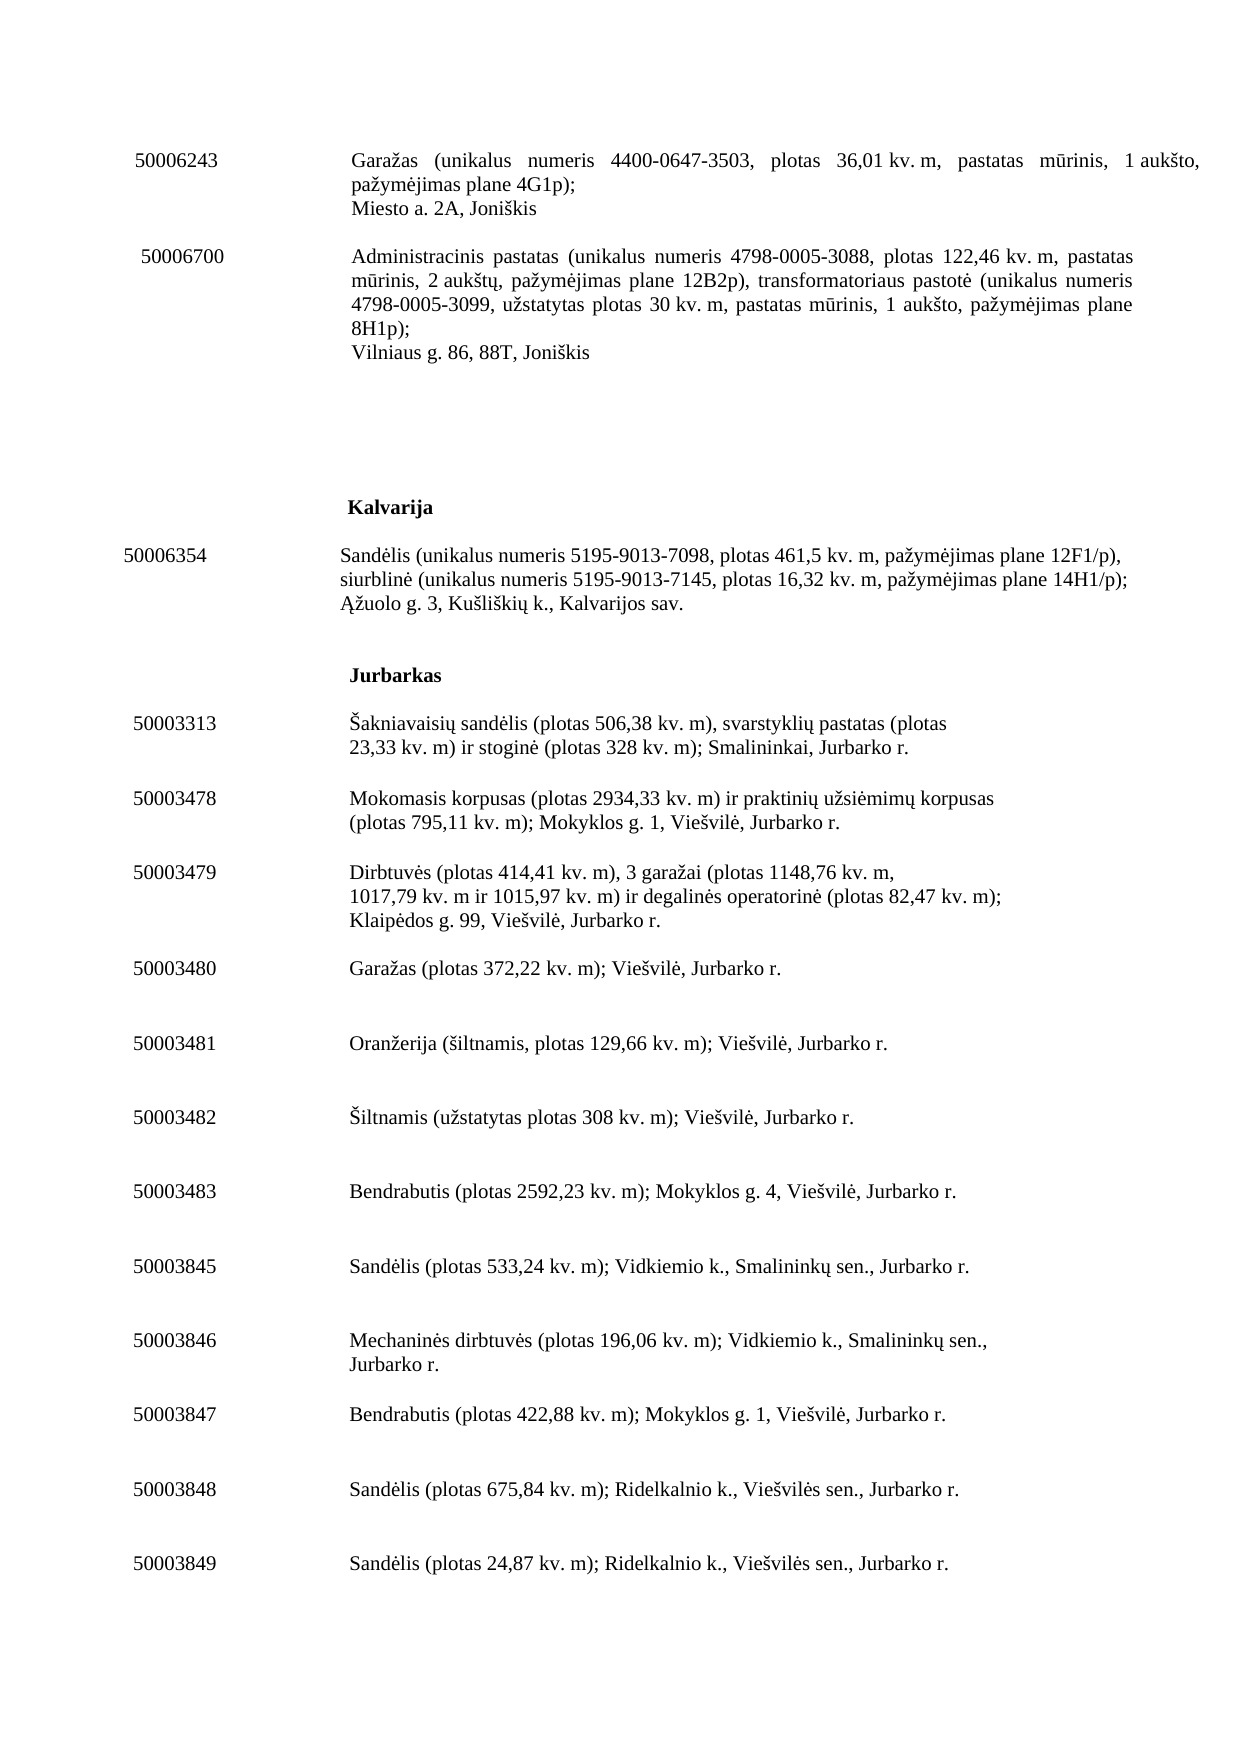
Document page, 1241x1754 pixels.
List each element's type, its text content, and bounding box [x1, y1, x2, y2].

table_cell [1155, 1403, 1160, 1453]
table_cell [1018, 956, 1063, 1006]
table_cell [1145, 711, 1155, 761]
table_cell [101, 1527, 116, 1551]
table_cell [116, 1230, 1145, 1254]
table_cell [1190, 1551, 1211, 1601]
table_header [1160, 615, 1190, 639]
table_cell [1190, 711, 1211, 761]
table_cell [1190, 1254, 1211, 1304]
table_cell [1160, 663, 1190, 687]
table_cell Sandėlis (plotas 533,24 kv. m); Vidkiemio k., Smalininkų sen., Jurbarko r. [338, 1254, 1018, 1304]
table_cell [1190, 1378, 1211, 1402]
table_cell 50003848 [116, 1477, 338, 1527]
table_cell [1018, 1403, 1063, 1453]
table_cell 50003846 [116, 1328, 338, 1378]
table_cell [1145, 1105, 1155, 1155]
table_cell [101, 1551, 116, 1601]
table_cell [1136, 1551, 1145, 1601]
table_cell Šakniavaisių sandėlis (plotas 506,38 kv. m), svarstyklių pastatas (plotas 23,33 kv. m) ir stoginė (plotas 328 kv. m); Smalininkai, Jurbarko r. [338, 711, 1018, 761]
table_cell 50003313 [116, 711, 338, 761]
table_cell [1190, 956, 1211, 1006]
table_cell [1190, 1328, 1211, 1378]
table_cell [1136, 1403, 1145, 1453]
table_cell [1018, 786, 1063, 836]
table_cell [1145, 932, 1155, 956]
table_cell [1145, 786, 1155, 836]
table_cell [115, 471, 1155, 494]
table_header [116, 615, 1145, 639]
table_cell [118, 244, 129, 388]
table_cell [1155, 956, 1160, 1006]
table_cell [1088, 1031, 1093, 1081]
table_cell [1155, 860, 1160, 932]
table_cell [1018, 1328, 1063, 1378]
table_cell [1160, 711, 1190, 761]
table_cell Mokomasis korpusas (plotas 2934,33 kv. m) ir praktinių užsiėmimų korpusas (plotas 795,11 kv. m); Mokyklos g. 1, Viešvilė, Jurbarko r. [338, 786, 1018, 836]
table_cell [1160, 1378, 1190, 1402]
table_cell [1155, 471, 1211, 494]
table_cell [1190, 860, 1211, 932]
table_cell [1018, 1551, 1063, 1601]
table_cell [1160, 1304, 1190, 1328]
table_cell [1190, 663, 1211, 687]
table_cell 50003483 [116, 1179, 338, 1229]
table_cell [1155, 1105, 1160, 1155]
table_cell 50003847 [116, 1403, 338, 1453]
table_cell [116, 1006, 1145, 1031]
table_cell [1018, 1254, 1063, 1304]
table_cell [1136, 1031, 1145, 1081]
table_cell [116, 1453, 1145, 1477]
table_cell [1160, 1551, 1190, 1601]
table_cell [101, 1155, 116, 1179]
table_cell [1148, 244, 1155, 388]
table_cell [1155, 836, 1160, 860]
table_cell [1155, 1626, 1160, 1649]
table_cell [101, 956, 116, 1006]
table_cell [1063, 956, 1088, 1006]
table_cell [1145, 639, 1155, 663]
table_cell [1160, 687, 1190, 711]
table_cell [1155, 244, 1211, 388]
table_cell Kalvarija [336, 495, 1155, 519]
table_cell [101, 1477, 116, 1527]
table_cell [1155, 1254, 1160, 1304]
table_cell [1155, 639, 1160, 663]
table_cell [1145, 860, 1155, 932]
table_cell 50003480 [116, 956, 338, 1006]
table_cell [101, 786, 116, 836]
table_cell [1160, 1155, 1190, 1179]
table_cell [1190, 1031, 1211, 1081]
table_cell [1155, 495, 1211, 519]
table_cell [1155, 1477, 1160, 1527]
table_cell [1160, 1081, 1190, 1105]
table_cell [1088, 1254, 1093, 1304]
table_cell 50003845 [116, 1254, 338, 1304]
table_cell [1088, 1328, 1093, 1378]
table_cell [1160, 786, 1190, 836]
table_cell [1190, 1304, 1211, 1328]
table_cell [101, 1453, 116, 1477]
table_cell [1160, 956, 1190, 1006]
table_cell [1018, 1105, 1063, 1155]
table_cell [1145, 1403, 1155, 1453]
table_cell [1136, 786, 1145, 836]
table_cell [1136, 711, 1145, 761]
table_cell [1155, 1601, 1160, 1626]
table_cell [1155, 1031, 1160, 1081]
table_cell [116, 639, 1145, 663]
table_cell [1155, 711, 1160, 761]
table_cell [1145, 663, 1155, 687]
table_cell [1155, 1527, 1160, 1551]
table_cell [1190, 1179, 1211, 1229]
table_cell 50003479 [116, 860, 338, 932]
table_cell [1155, 1081, 1160, 1105]
table_cell [1145, 1155, 1155, 1179]
table_cell [1190, 687, 1211, 711]
text Ąžuolo g. 3, Kušliškių k., Kalvarijos sav. [340, 591, 1181, 615]
table_cell [116, 1304, 1145, 1328]
table_cell [1190, 786, 1211, 836]
table_cell [116, 1378, 1145, 1402]
table_cell Oranžerija (šiltnamis, plotas 129,66 kv. m); Viešvilė, Jurbarko r. [338, 1031, 1018, 1081]
table_cell [101, 687, 116, 711]
table_cell 50003482 [116, 1105, 338, 1155]
table_cell [1145, 761, 1155, 786]
table_cell [1093, 786, 1136, 836]
table_cell [1088, 1179, 1093, 1229]
table_cell [101, 1105, 116, 1155]
table_cell [116, 932, 1145, 956]
table_cell [1155, 1230, 1160, 1254]
table_cell [1063, 1551, 1088, 1601]
table_cell [1160, 1031, 1190, 1081]
table_cell [1093, 1031, 1136, 1081]
table_cell [116, 1081, 1145, 1105]
table_cell [1063, 711, 1088, 761]
table_cell 50006243 Garažas (unikalus numeris 4400-0647-3503, plotas 36,01 kv. m, pastatas mūrinis, 1 aukšto, pažymėjimas plane 4G1p); Miesto a. 2A, Joniškis [118, 148, 1211, 244]
table_cell [1063, 1105, 1088, 1155]
table_cell [1190, 1527, 1211, 1551]
table_cell Dirbtuvės (plotas 414,41 kv. m), 3 garažai (plotas 1148,76 kv. m, 1017,79 kv. m ir 1015,97 kv. m) ir degalinės operatorinė (plotas 82,47 kv. m); Klaipėdos g. 99, Viešvilė, Jurbarko r. [338, 860, 1018, 932]
table_cell [1145, 1081, 1155, 1105]
table_cell [101, 1601, 116, 1626]
table_cell [1136, 1179, 1145, 1229]
table_cell [1093, 1403, 1136, 1453]
table_cell Jurbarkas [338, 663, 1145, 687]
table_cell [1155, 1453, 1160, 1477]
table_cell [1155, 1551, 1160, 1601]
table_cell [1063, 1179, 1088, 1229]
table_cell [1088, 711, 1093, 761]
table_header [1190, 615, 1211, 639]
table_cell [1155, 761, 1160, 786]
table_cell [101, 932, 116, 956]
table_cell [1145, 1179, 1155, 1229]
table_cell [101, 711, 116, 761]
table_cell [1155, 786, 1160, 836]
table_cell [1018, 1031, 1063, 1081]
table_cell [116, 836, 1145, 860]
table_cell [1155, 1006, 1160, 1031]
table_cell [1088, 1477, 1093, 1527]
table_cell [1190, 761, 1211, 786]
table_cell [1145, 1477, 1155, 1527]
table_cell [1155, 1304, 1160, 1328]
table_cell [1160, 1477, 1190, 1527]
table_cell Šiltnamis (užstatytas plotas 308 kv. m); Viešvilė, Jurbarko r. [338, 1105, 1018, 1155]
table_cell [1145, 1328, 1155, 1378]
table_cell [1160, 1403, 1190, 1453]
table_cell [1088, 860, 1093, 932]
table_cell [101, 1230, 116, 1254]
table_cell [1145, 1304, 1155, 1328]
table_cell [115, 519, 1155, 543]
table_cell Mechaninės dirbtuvės (plotas 196,06 kv. m); Vidkiemio k., Smalininkų sen., Jurbarko r. [338, 1328, 1018, 1378]
table_cell [101, 1031, 116, 1081]
table_cell [101, 836, 116, 860]
table_cell [1190, 1155, 1211, 1179]
table_cell Bendrabutis (plotas 422,88 kv. m); Mokyklos g. 1, Viešvilė, Jurbarko r. [338, 1403, 1018, 1453]
table_cell [1093, 1179, 1136, 1229]
table_cell [101, 1328, 116, 1378]
table_cell [1018, 1179, 1063, 1229]
table_cell [1190, 1403, 1211, 1453]
table_cell [1063, 1254, 1088, 1304]
table_cell [1093, 956, 1136, 1006]
table_cell [1160, 639, 1190, 663]
table_cell 50006700 Administracinis pastatas (unikalus numeris 4798-0005-3088, plotas 122,46 kv. m, pastatas mūrinis, 2 aukštų, pažymėjimas plane 12B2p), transformatoriaus pastotė (unikalus numeris 4798-0005-3099, užstatytas plotas 30 kv. m, pastatas mūrinis, 1 aukšto, pažymėjimas plane 8H1p); Vilniaus g. 86, 88T, Joniškis [129, 244, 1148, 388]
table_cell [1160, 761, 1190, 786]
table_cell [1190, 1105, 1211, 1155]
table_cell 50003849 [116, 1551, 338, 1601]
table_cell [1160, 1527, 1190, 1551]
table_cell [1145, 1453, 1155, 1477]
table_cell [1190, 1081, 1211, 1105]
table_cell [1160, 1626, 1190, 1649]
table_cell [1093, 1477, 1136, 1527]
table_cell [1155, 663, 1160, 687]
table_cell [1088, 1403, 1093, 1453]
table_cell [1155, 1155, 1160, 1179]
table_header [1155, 615, 1160, 639]
table_cell [1136, 1105, 1145, 1155]
table_cell [1160, 1328, 1190, 1378]
table_cell [116, 663, 338, 687]
table_cell [1155, 687, 1160, 711]
table_cell [1190, 639, 1211, 663]
table_cell [1155, 1378, 1160, 1402]
table_cell [1018, 1477, 1063, 1527]
table_cell [1145, 1006, 1155, 1031]
table_header [1145, 615, 1155, 639]
table_cell [101, 860, 116, 932]
table_cell [1145, 1378, 1155, 1402]
table_cell Sandėlis (plotas 675,84 kv. m); Ridelkalnio k., Viešvilės sen., Jurbarko r. [338, 1477, 1018, 1527]
text 50006354 Sandėlis (unikalus numeris 5195-9013-7098, plotas 461,5 kv. m, pažymėjimas plane 12F1/p), siurblinė (unikalus numeris 5195-9013-7145, plotas 16,32 kv. m, pažymėjimas plane 14H1/p); [118, 543, 1181, 591]
table_cell [1136, 1254, 1145, 1304]
table_cell 50003481 [116, 1031, 338, 1081]
table_cell [101, 663, 116, 687]
table_cell [1145, 956, 1155, 1006]
table_cell [1190, 1453, 1211, 1477]
table_cell [1088, 956, 1093, 1006]
table_cell [1136, 1328, 1145, 1378]
table_cell [101, 1179, 116, 1229]
table_cell [101, 1006, 116, 1031]
table_cell [116, 1155, 1145, 1179]
table_cell [1160, 1006, 1190, 1031]
table_cell [1145, 1031, 1155, 1081]
table_cell [1155, 1179, 1160, 1229]
table_cell [1093, 1254, 1136, 1304]
table_cell [1155, 519, 1211, 543]
table_cell [1088, 1105, 1093, 1155]
table_cell 50003478 [116, 786, 338, 836]
table_cell [1136, 956, 1145, 1006]
table_cell [1093, 860, 1136, 932]
table_cell [1145, 1601, 1155, 1626]
table_cell [118, 388, 1211, 471]
table_cell [1145, 1626, 1155, 1649]
table_cell [1145, 1254, 1155, 1304]
table_cell [1160, 1230, 1190, 1254]
table_cell [116, 761, 1145, 786]
table_cell [101, 1626, 116, 1649]
table_cell [116, 1601, 1145, 1626]
table_cell [1190, 836, 1211, 860]
table_cell [101, 1254, 116, 1304]
table_cell [1190, 1601, 1211, 1626]
table_cell [116, 1527, 1145, 1551]
table_cell [1190, 1626, 1211, 1649]
table_cell [1160, 1179, 1190, 1229]
table_cell [1145, 1527, 1155, 1551]
table_cell [101, 1081, 116, 1105]
table_cell [1063, 1403, 1088, 1453]
table_cell [1063, 786, 1088, 836]
table_cell [1160, 1254, 1190, 1304]
table_cell [1160, 1601, 1190, 1626]
table_cell [1088, 786, 1093, 836]
table_cell [116, 687, 1145, 711]
table_cell [1160, 1453, 1190, 1477]
table_cell [1018, 860, 1063, 932]
table_cell Bendrabutis (plotas 2592,23 kv. m); Mokyklos g. 4, Viešvilė, Jurbarko r. [338, 1179, 1018, 1229]
table_cell [1136, 860, 1145, 932]
table_cell [1136, 1477, 1145, 1527]
table_cell [1093, 711, 1136, 761]
table_cell [1155, 1328, 1160, 1378]
table_cell [1063, 860, 1088, 932]
table_cell [1145, 687, 1155, 711]
table_cell [1155, 932, 1160, 956]
table_cell [101, 1304, 116, 1328]
table_cell [1093, 1551, 1136, 1601]
table_cell [115, 495, 336, 519]
table_cell [1160, 836, 1190, 860]
table_cell [1160, 932, 1190, 956]
table_cell [116, 1626, 1145, 1649]
table_cell [1018, 711, 1063, 761]
table_cell [1190, 932, 1211, 956]
table_cell [101, 761, 116, 786]
table_cell [1190, 1477, 1211, 1527]
table_cell Garažas (plotas 372,22 kv. m); Viešvilė, Jurbarko r. [338, 956, 1018, 1006]
table_cell [1160, 860, 1190, 932]
table_cell [1063, 1477, 1088, 1527]
table_cell [1145, 1551, 1155, 1601]
table_cell [1093, 1105, 1136, 1155]
table_cell [101, 1403, 116, 1453]
table_cell [1088, 1551, 1093, 1601]
table_cell [1063, 1328, 1088, 1378]
table_cell [101, 1378, 116, 1402]
table_header [101, 615, 116, 639]
table_cell [1093, 1328, 1136, 1378]
table_cell Sandėlis (plotas 24,87 kv. m); Ridelkalnio k., Viešvilės sen., Jurbarko r. [338, 1551, 1018, 1601]
table_cell [1190, 1230, 1211, 1254]
table_cell [101, 639, 116, 663]
table_cell [1190, 1006, 1211, 1031]
table_cell [1160, 1105, 1190, 1155]
table_cell [1063, 1031, 1088, 1081]
table_cell [1145, 1230, 1155, 1254]
table_cell [1145, 836, 1155, 860]
